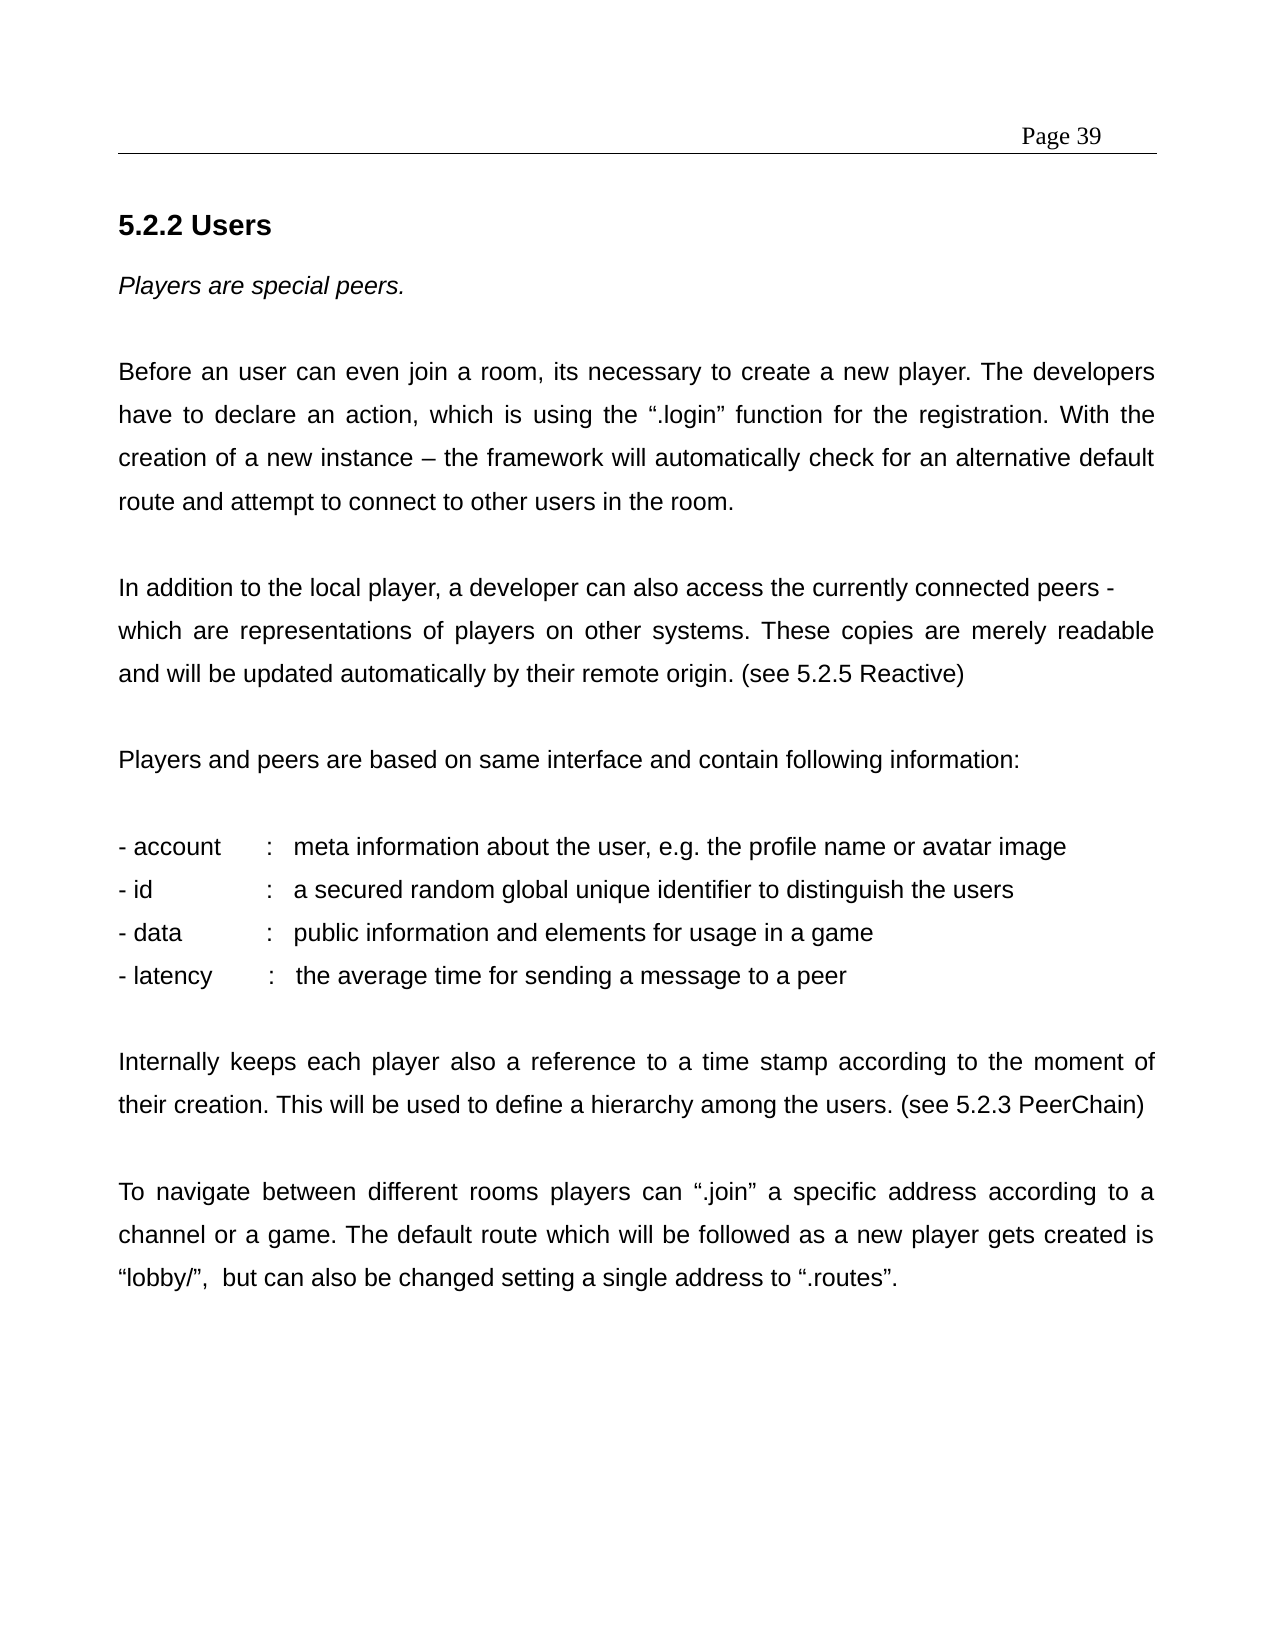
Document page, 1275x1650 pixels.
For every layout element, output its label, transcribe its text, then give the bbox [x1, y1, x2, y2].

text Players are special peers. [118, 271, 1157, 299]
subtitle 5.2.2 Users [118, 208, 1157, 242]
text Internally keeps each player also a reference to a time stamp according to the moment of their creation. This will be used to define a hierarchy among the users. (see 5.2.3 PeerChain) [118, 1047, 1157, 1119]
text which are representations of players on other systems. These copies are merely readable and will be updated automatically by their remote origin. (see 5.2.5 Reactive) [118, 616, 1157, 688]
text To navigate between different rooms players can “.join” a specific address according to a channel or a game. The default route which will be followed as a new player gets created is “lobby/”, but can also be changed setting a single address to “.routes”. [118, 1176, 1157, 1291]
text Players and peers are based on same interface and contain following information: [118, 745, 1157, 774]
text - account : meta information about the user, e.g. the profile name or avatar image [118, 831, 1157, 860]
text Before an user can even join a room, its necessary to create a new player. The developers have to declare an action, which is using the “.login” function for the registration. With the creation of a new instance – the framework will automatically check for an alternative default route and attempt to connect to other users in the room. [118, 357, 1157, 515]
text - id : a secured random global unique identifier to distinguish the users [118, 874, 1157, 903]
text - latency : the average time for sending a message to a peer [118, 961, 1157, 989]
text In addition to the local player, a developer can also access the currently connected peers - [118, 573, 1157, 601]
text - data : public information and elements for usage in a game [118, 918, 1157, 946]
